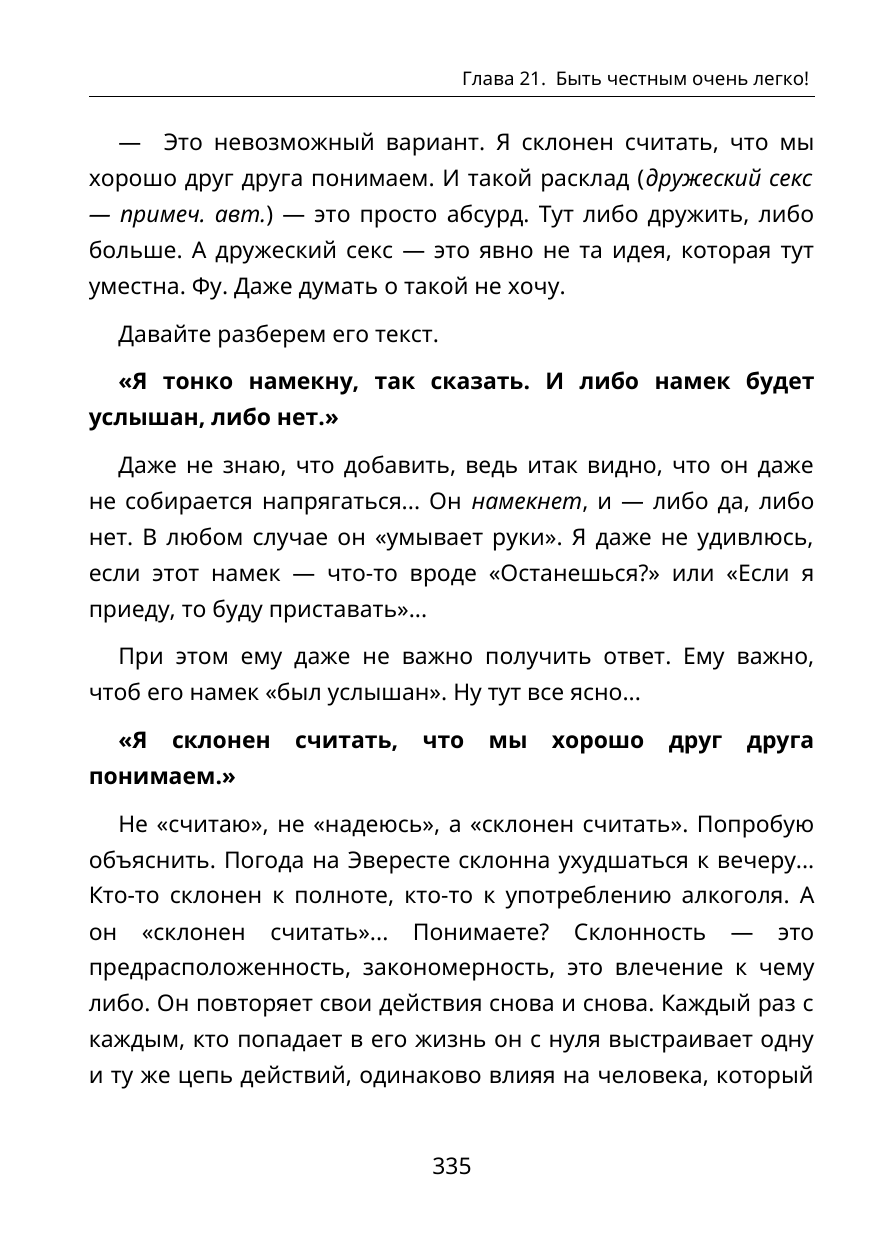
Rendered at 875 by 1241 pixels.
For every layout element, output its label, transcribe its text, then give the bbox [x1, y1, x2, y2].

text При этом ему даже не важно получить ответ. Ему важно, чтоб его намек «был услышан». Ну тут все ясно... [88, 640, 815, 707]
text «Я тонко намекну, так сказать. И либо намек будет услышан, либо нет.» [88, 365, 815, 432]
list Это невозможный вариант. Я склонен считать, что мы хорошо друг друга понимаем. И такой расклад (дружеский секс — примеч. авт.) — это просто абсурд. Тут либо дружить, либо больше. А дружеский секс — это явно не та идея, которая тут уместна. Фу. Даже думать о такой не хочу. [88, 126, 815, 301]
text Давайте разберем его текст. [88, 317, 815, 349]
text «Я склонен считать, что мы хорошо друг друга понимаем.» [88, 724, 815, 791]
text Не «считаю», не «надеюсь», а «склонен считать». Попробую объяснить. Погода на Эвересте склонна ухудшаться к вечеру... Кто-то склонен к полноте, кто-то к употреблению алкоголя. А он «склонен считать»... Понимаете? Склонность — это предрасположенность, закономерность, это влечение к чему либо. Он повторяет свои действия снова и снова. Каждый раз с каждым, кто попадает в его жизнь он с нуля выстраивает одну и ту же цепь действий, одинаково влияя на человека, который [88, 808, 815, 1090]
text Даже не знаю, что добавить, ведь итак видно, что он даже не собирается напрягаться... Он намекнет, и — либо да, либо нет. В любом случае он «умывает руки». Я даже не удивлюсь, если этот намек — что-то вроде «Останешься?» или «Если я приеду, то буду приставать»... [88, 449, 815, 624]
